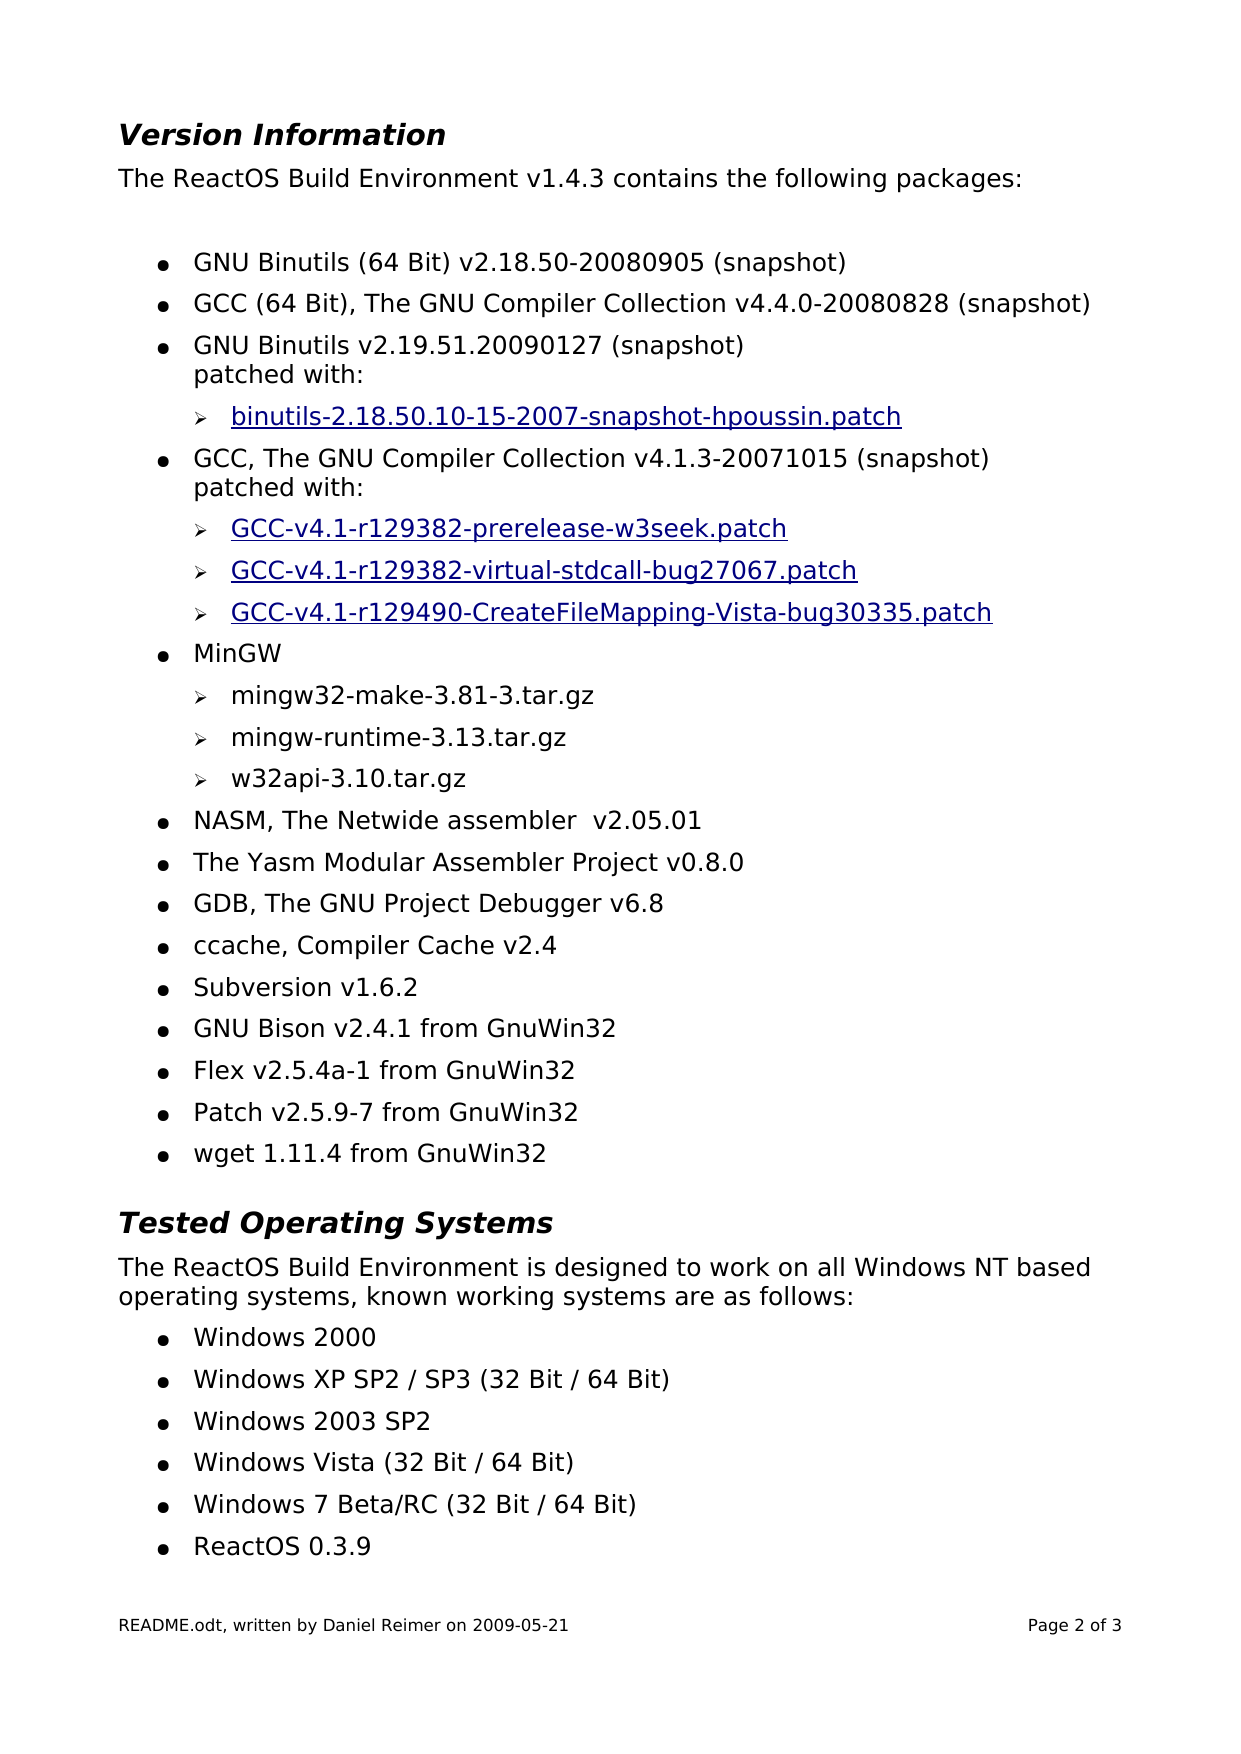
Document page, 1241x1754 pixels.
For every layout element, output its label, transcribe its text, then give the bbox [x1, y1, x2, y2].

list GNU Bison v2.4.1 from GnuWin32 [156, 1014, 1122, 1044]
list binutils-2.18.50.10-15-2007-snapshot-hpoussin.patch [193, 402, 1122, 431]
list GCC-v4.1-r129382-prerelease-w3seek.patch [193, 514, 1122, 544]
list Windows 2003 SP2 [156, 1407, 1122, 1436]
list GNU Binutils v2.19.51.20090127 (snapshot) patched with: [156, 331, 1122, 389]
list Windows Vista (32 Bit / 64 Bit) [156, 1448, 1122, 1478]
subtitle Tested Operating Systems [118, 1206, 1122, 1240]
text The ReactOS Build Environment is designed to work on all Windows NT based operating systems, known working systems are as follows: [118, 1253, 1122, 1311]
list MinGW [156, 639, 1122, 669]
list ReactOS 0.3.9 [156, 1532, 1122, 1561]
list Flex v2.5.4a-1 from GnuWin32 [156, 1056, 1122, 1085]
subtitle Version Information [118, 118, 1122, 152]
list w32api-3.10.tar.gz [193, 764, 1122, 794]
list The Yasm Modular Assembler Project v0.8.0 [156, 848, 1122, 877]
list ccache, Compiler Cache v2.4 [156, 931, 1122, 960]
list Windows 2000 [156, 1323, 1122, 1353]
list GCC-v4.1-r129382-virtual-stdcall-bug27067.patch [193, 556, 1122, 585]
list Windows XP SP2 / SP3 (32 Bit / 64 Bit) [156, 1365, 1122, 1394]
list NASM, The Netwide assembler v2.05.01 [156, 806, 1122, 835]
list GCC (64 Bit), The GNU Compiler Collection v4.4.0-20080828 (snapshot) [156, 289, 1122, 319]
text The ReactOS Build Environment v1.4.3 contains the following packages: [118, 164, 1122, 194]
list Subversion v1.6.2 [156, 973, 1122, 1002]
list GCC-v4.1-r129490-CreateFileMapping-Vista-bug30335.patch [193, 598, 1122, 627]
list Patch v2.5.9-7 from GnuWin32 [156, 1098, 1122, 1127]
list GDB, The GNU Project Debugger v6.8 [156, 889, 1122, 919]
list mingw-runtime-3.13.tar.gz [193, 723, 1122, 752]
list mingw32-make-3.81-3.tar.gz [193, 681, 1122, 710]
list GCC, The GNU Compiler Collection v4.1.3-20071015 (snapshot) patched with: [156, 444, 1122, 502]
list wget 1.11.4 from GnuWin32 [156, 1139, 1122, 1169]
list Windows 7 Beta/RC (32 Bit / 64 Bit) [156, 1490, 1122, 1519]
list GNU Binutils (64 Bit) v2.18.50-20080905 (snapshot) [156, 248, 1122, 277]
